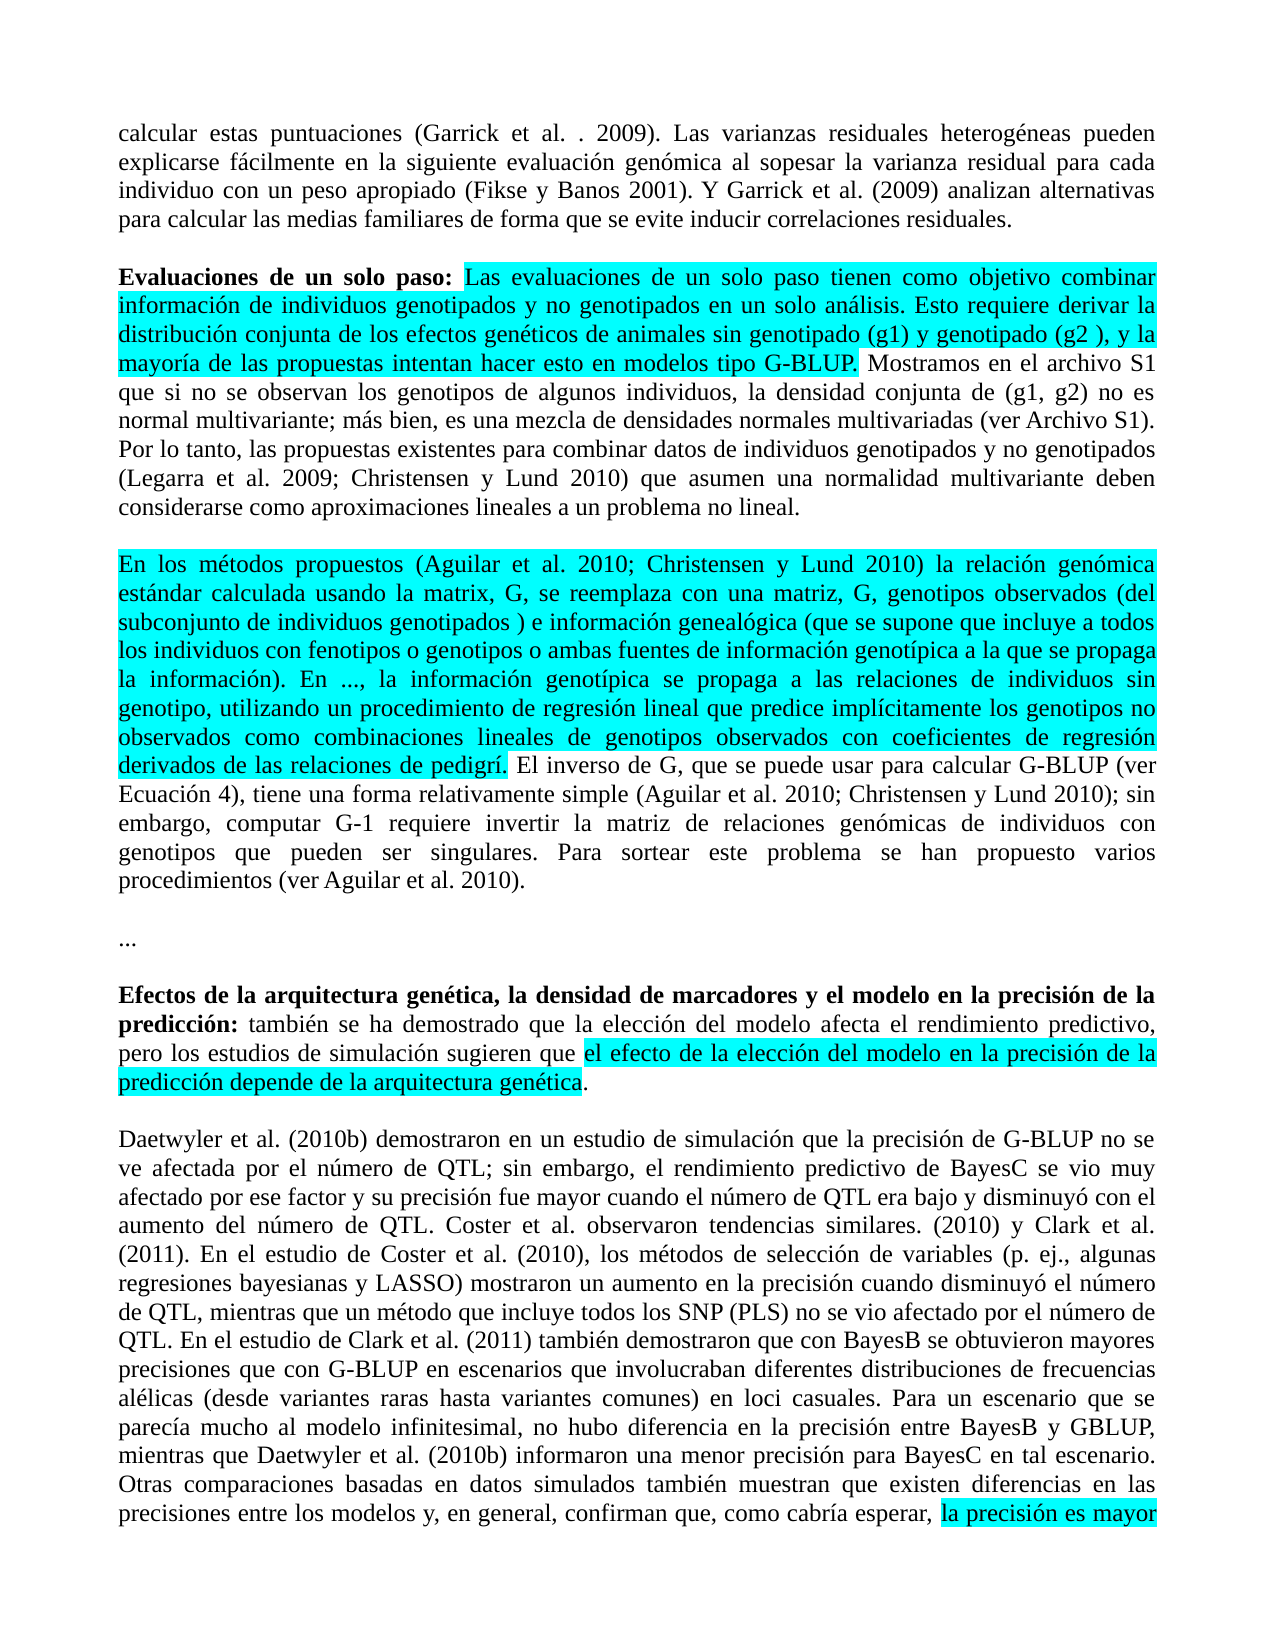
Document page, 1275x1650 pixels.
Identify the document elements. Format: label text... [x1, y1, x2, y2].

text calcular estas puntuaciones (Garrick et al. . 2009). Las varianzas residuales heterogéneas pueden explicarse fácilmente en la siguiente evaluación genómica al sopesar la varianza residual para cada individuo con un peso apropiado (Fikse y Banos 2001). Y Garrick et al. (2009) analizan alternativas para calcular las medias familiares de forma que se evite inducir correlaciones residuales. [118, 118, 1157, 233]
text Daetwyler et al. (2010b) demostraron en un estudio de simulación que la precisión de G-BLUP no se ve afectada por el número de QTL; sin embargo, el rendimiento predictivo de BayesC se vio muy afectado por ese factor y su precisión fue mayor cuando el número de QTL era bajo y disminuyó con el aumento del número de QTL. Coster et al. observaron tendencias similares. (2010) y Clark et al. (2011). En el estudio de Coster et al. (2010), los métodos de selección de variables (p. ej., algunas regresiones bayesianas y LASSO) mostraron un aumento en la precisión cuando disminuyó el número de QTL, mientras que un método que incluye todos los SNP (PLS) no se vio afectado por el número de QTL. En el estudio de Clark et al. (2011) también demostraron que con BayesB se obtuvieron mayores precisiones que con G-BLUP en escenarios que involucraban diferentes distribuciones de frecuencias alélicas (desde variantes raras hasta variantes comunes) en loci casuales. Para un escenario que se parecía mucho al modelo infinitesimal, no hubo diferencia en la precisión entre BayesB y GBLUP, mientras que Daetwyler et al. (2010b) informaron una menor precisión para BayesC en tal escenario. Otras comparaciones basadas en datos simulados también muestran que existen diferencias en las precisiones entre los modelos y, en general, confirman que, como cabría esperar, la precisión es mayor [118, 1124, 1157, 1527]
text Efectos de la arquitectura genética, la densidad de marcadores y el modelo en la precisión de la predicción: también se ha demostrado que la elección del modelo afecta el rendimiento predictivo, pero los estudios de simulación sugieren que el efecto de la elección del modelo en la precisión de la predicción depende de la arquitectura genética. [118, 981, 1157, 1096]
text ... [118, 923, 1157, 952]
text En los métodos propuestos (Aguilar et al. 2010; Christensen y Lund 2010) la relación genómica estándar calculada usando la matrix, G, se reemplaza con una matriz, G, genotipos observados (del subconjunto de individuos genotipados ) e información genealógica (que se supone que incluye a todos los individuos con fenotipos o genotipos o ambas fuentes de información genotípica a la que se propaga la información). En ..., la información genotípica se propaga a las relaciones de individuos sin genotipo, utilizando un procedimiento de regresión lineal que predice implícitamente los genotipos no observados como combinaciones lineales de genotipos observados con coeficientes de regresión derivados de las relaciones de pedigrí. El inverso de G, que se puede usar para calcular G-BLUP (ver Ecuación 4), tiene una forma relativamente simple (Aguilar et al. 2010; Christensen y Lund 2010); sin embargo, computar G-1 requiere invertir la matriz de relaciones genómicas de individuos con genotipos que pueden ser singulares. Para sortear este problema se han propuesto varios procedimientos (ver Aguilar et al. 2010). [118, 549, 1157, 894]
text Evaluaciones de un solo paso: Las evaluaciones de un solo paso tienen como objetivo combinar información de individuos genotipados y no genotipados en un solo análisis. Esto requiere derivar la distribución conjunta de los efectos genéticos de animales sin genotipado (g1) y genotipado (g2 ), y la mayoría de las propuestas intentan hacer esto en modelos tipo G-BLUP. Mostramos en el archivo S1 que si no se observan los genotipos de algunos individuos, la densidad conjunta de (g1, g2) no es normal multivariante; más bien, es una mezcla de densidades normales multivariadas (ver Archivo S1). Por lo tanto, las propuestas existentes para combinar datos de individuos genotipados y no genotipados (Legarra et al. 2009; Christensen y Lund 2010) que asumen una normalidad multivariante deben considerarse como aproximaciones lineales a un problema no lineal. [118, 262, 1157, 521]
